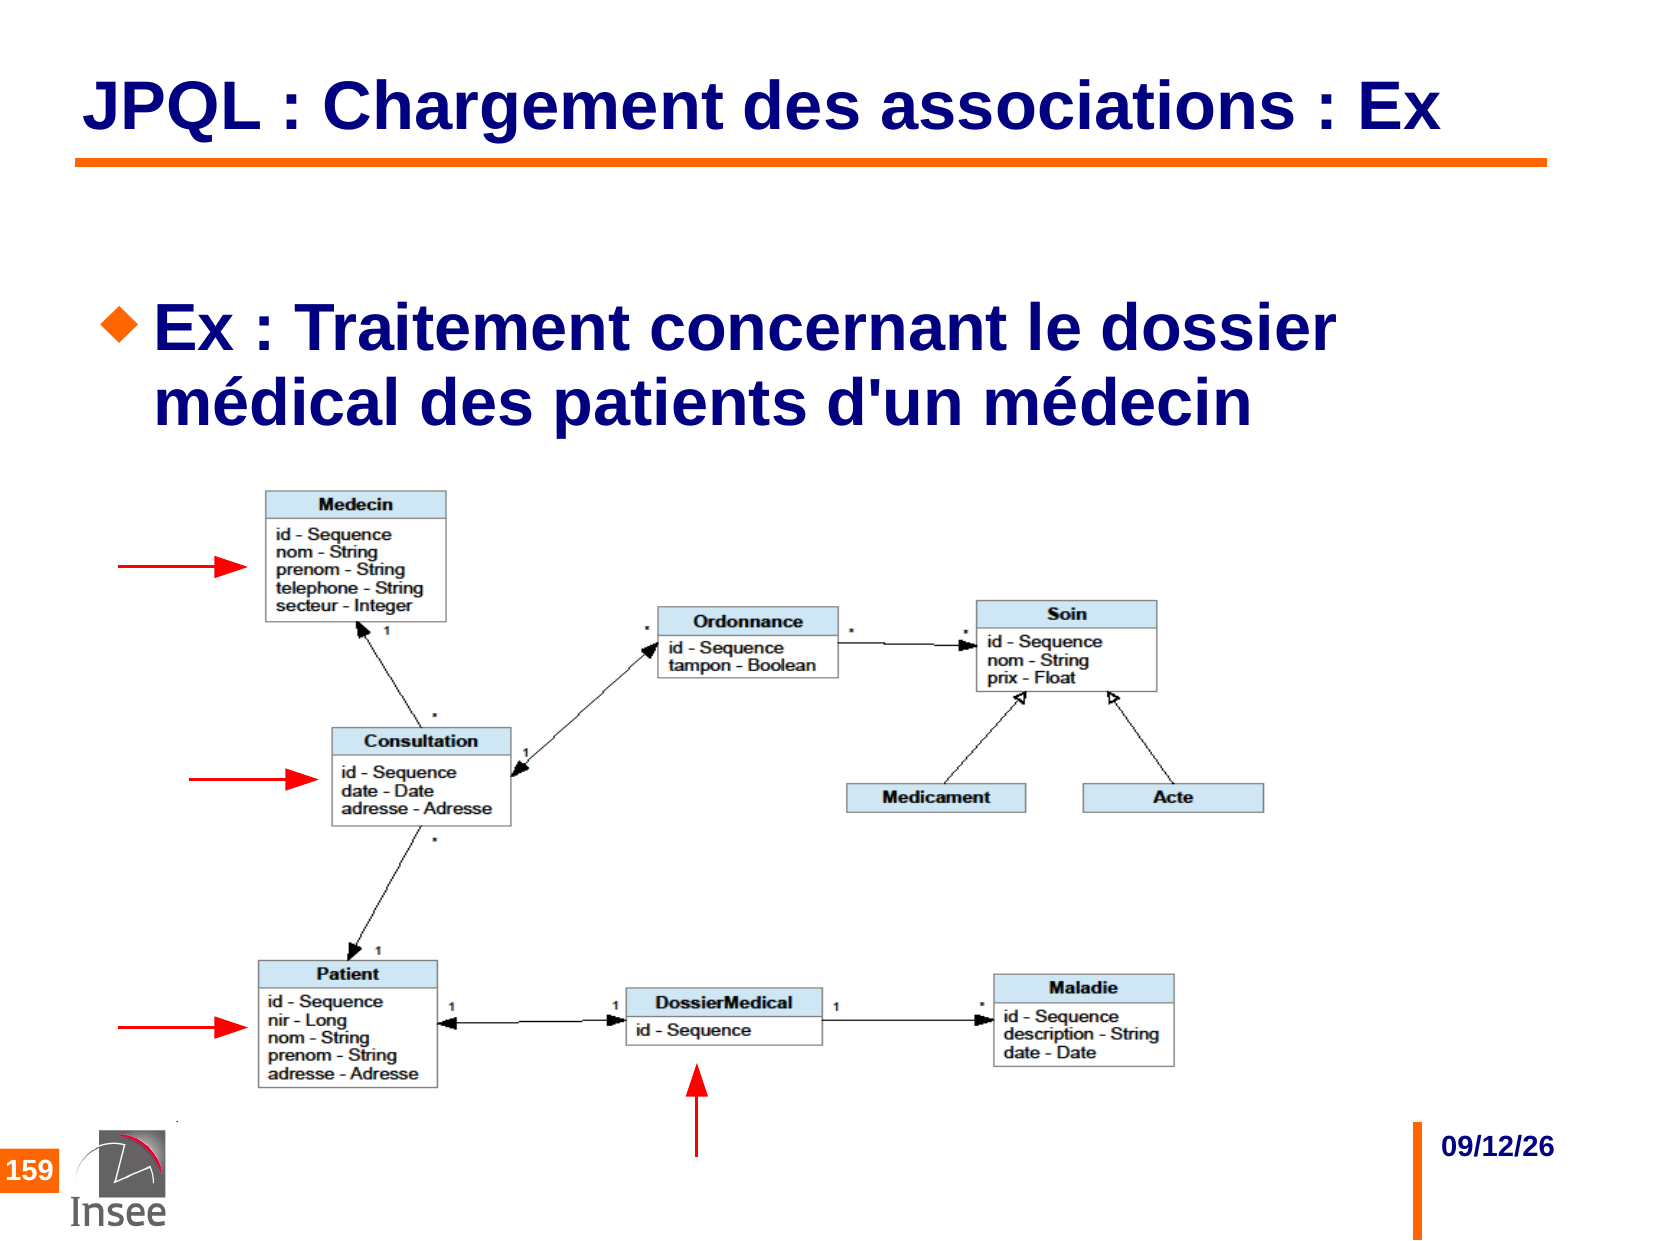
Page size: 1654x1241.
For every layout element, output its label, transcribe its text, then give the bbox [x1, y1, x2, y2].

list Ex : Traitement concernant le dossier médical des patients d'un médecin [82, 290, 1571, 1010]
title JPQL : Chargement des associations : Ex [82, 49, 1619, 163]
picture [248, 478, 1276, 1097]
picture [62, 1121, 178, 1241]
